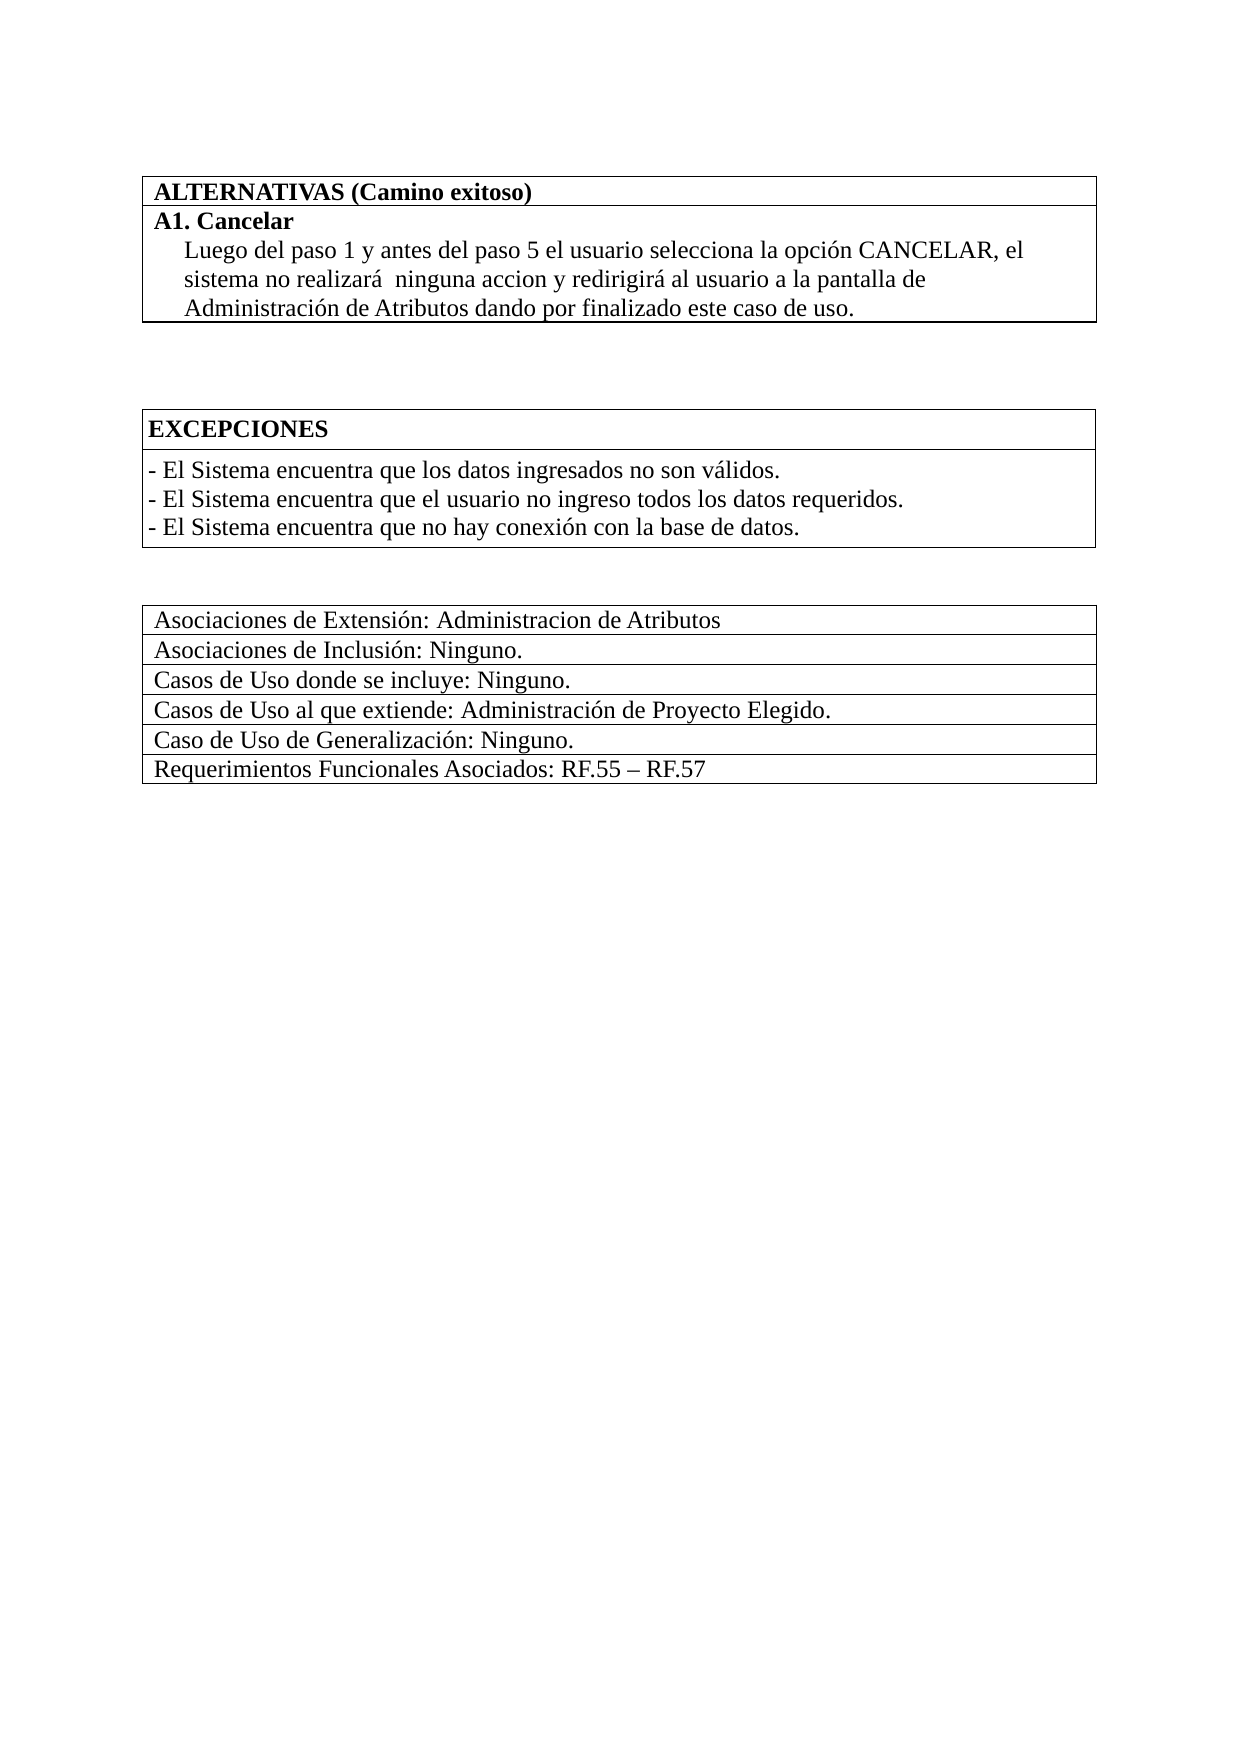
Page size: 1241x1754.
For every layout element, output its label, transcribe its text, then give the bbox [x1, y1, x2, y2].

table_header ALTERNATIVAS (Camino exitoso) [143, 177, 1096, 205]
table_header Asociaciones de Extensión: Administracion de Atributos [143, 606, 1096, 634]
table_cell Casos de Uso al que extiende: Administración de Proyecto Elegido. [143, 695, 1096, 724]
table_cell - El Sistema encuentra que los datos ingresados no son válidos. - El Sistema encuentra que el usuario no ingreso todos los datos requeridos. - El Sistema encuentra que no hay conexión con la base de datos. [143, 450, 1095, 547]
table_cell Requerimientos Funcionales Asociados: RF.55 – RF.57 [143, 755, 1096, 783]
table_cell Caso de Uso de Generalización: Ninguno. [143, 725, 1096, 753]
table_cell A1. Cancelar Luego del paso 1 y antes del paso 5 el usuario selecciona la opción CANCELAR, el sistema no realizará ninguna accion y redirigirá al usuario a la pantalla de Administración de Atributos dando por finalizado este caso de uso. [143, 206, 1096, 321]
table_cell Asociaciones de Inclusión: Ninguno. [143, 635, 1096, 664]
table_cell Casos de Uso donde se incluye: Ninguno. [143, 665, 1096, 694]
table_header EXCEPCIONES [143, 410, 1095, 449]
